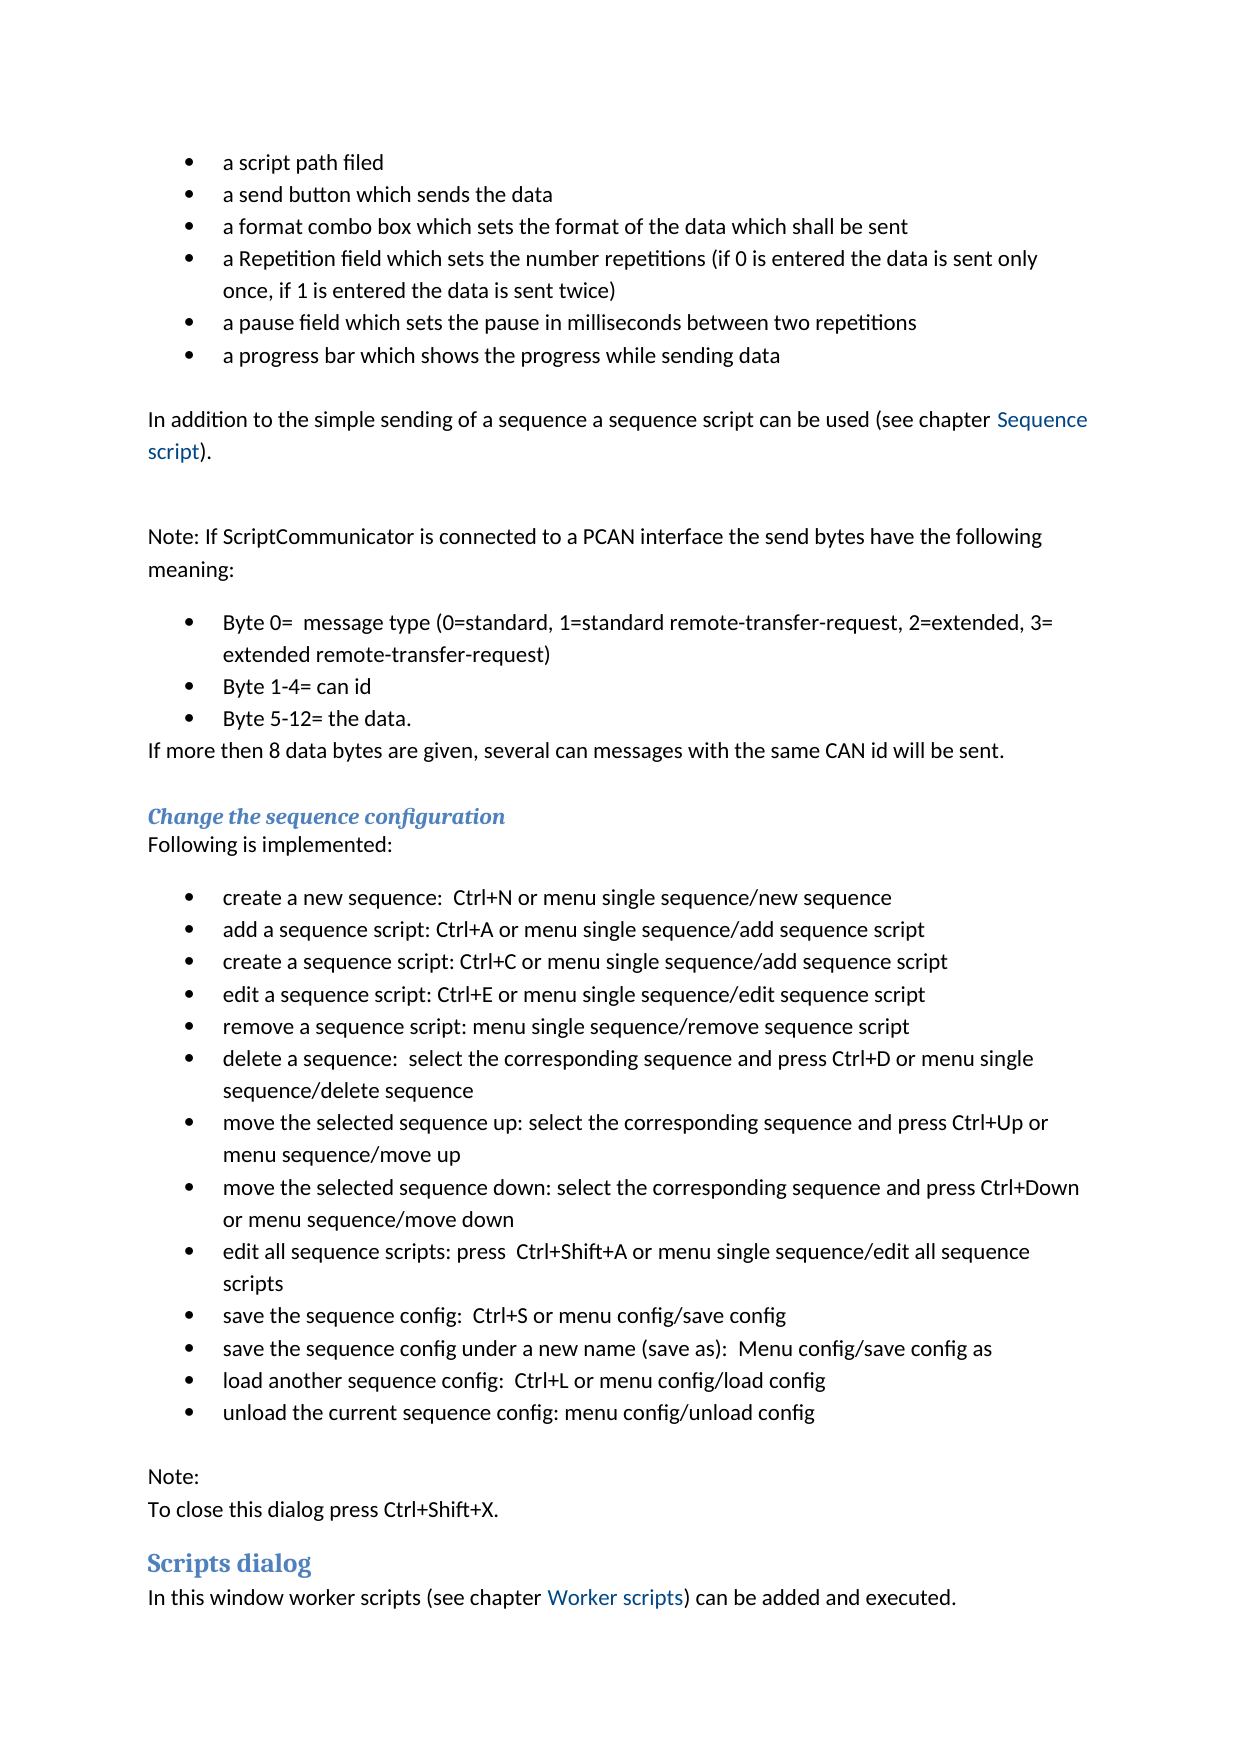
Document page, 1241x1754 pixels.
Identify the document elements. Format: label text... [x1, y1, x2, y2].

text Following is implemented: [148, 830, 1093, 858]
list move the selected sequence up: select the corresponding sequence and press Ctrl+Up or menu sequence/move up [185, 1108, 1093, 1169]
list delete a sequence: select the corresponding sequence and press Ctrl+D or menu single sequence/delete sequence [185, 1044, 1093, 1104]
list Note: [148, 1462, 1093, 1491]
list In addition to the simple sending of a sequence a sequence script can be used (see chapter Sequence script). [148, 405, 1093, 465]
list To close this dialog press Ctrl+Shift+X. [148, 1495, 1093, 1523]
list Byte 5-12= the data. [185, 704, 1093, 732]
list remove a sequence script: menu single sequence/remove sequence script [185, 1012, 1093, 1040]
list add a sequence script: Ctrl+A or menu single sequence/add sequence script [185, 915, 1093, 943]
list Note: If ScriptCommunicator is connected to a PCAN interface the send bytes have the following meaning: [148, 522, 1093, 583]
list edit all sequence scripts: press Ctrl+Shift+A or menu single sequence/edit all sequence scripts [185, 1237, 1093, 1297]
list In this window worker scripts (see chapter Worker scripts) can be added and executed. [148, 1583, 1093, 1611]
list a Repetition field which sets the number repetitions (if 0 is entered the data is sent only once, if 1 is entered the data is sent twice) [185, 244, 1093, 304]
list save the sequence config: Ctrl+S or menu config/save config [185, 1302, 1093, 1329]
list move the selected sequence down: select the corresponding sequence and press Ctrl+Down or menu sequence/move down [185, 1173, 1093, 1233]
list a format combo box which sets the format of the data which shall be sent [185, 212, 1093, 240]
list create a sequence script: Ctrl+C or menu single sequence/add sequence script [185, 947, 1093, 976]
list load another sequence config: Ctrl+L or menu config/load config [185, 1366, 1093, 1394]
list create a new sequence: Ctrl+N or menu single sequence/new sequence [185, 883, 1093, 911]
subtitle Change the sequence configuration [148, 804, 1093, 830]
subtitle Scripts dialog [148, 1548, 1093, 1579]
list a script path filed [185, 148, 1093, 176]
list save the sequence config under a new name (save as): Menu config/save config as [185, 1334, 1093, 1362]
list a send button which sends the data [185, 180, 1093, 208]
list Byte 0= message type (0=standard, 1=standard remote-transfer-request, 2=extended, 3= extended remote-transfer-request) [185, 608, 1093, 668]
list a pause field which sets the pause in milliseconds between two repetitions [185, 308, 1093, 337]
list a progress bar which shows the progress while sending data [185, 341, 1093, 369]
list unload the current sequence config: menu config/unload config [185, 1398, 1093, 1426]
list Byte 1-4= can id [185, 672, 1093, 700]
list If more then 8 data bytes are given, several can messages with the same CAN id will be sent. [148, 736, 1093, 764]
list edit a sequence script: Ctrl+E or menu single sequence/edit sequence script [185, 980, 1093, 1008]
